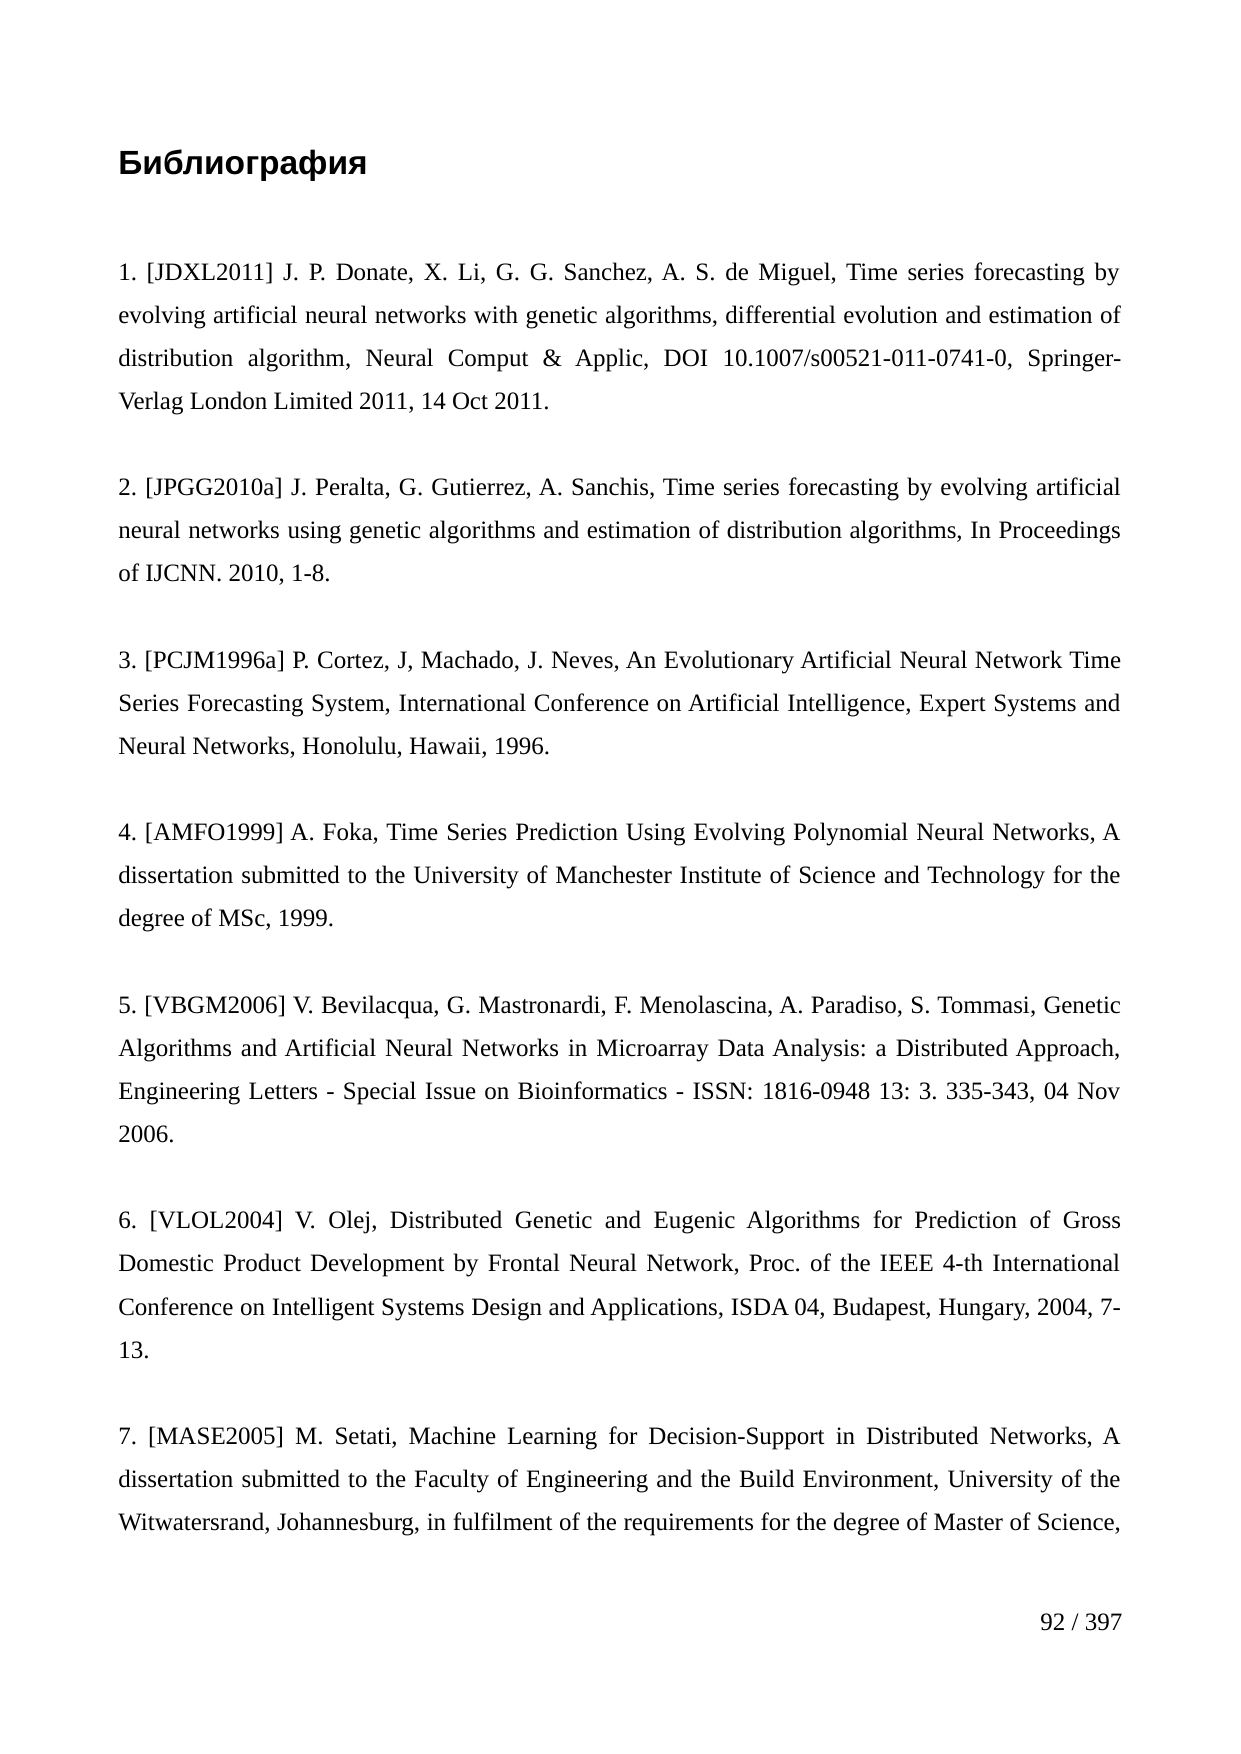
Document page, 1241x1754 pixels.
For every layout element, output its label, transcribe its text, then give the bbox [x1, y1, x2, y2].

text 3. [PCJM1996a] P. Cortez, J, Machado, J. Neves, An Evolutionary Artificial Neural Network Time Series Forecasting System, International Conference on Artificial Intelligence, Expert Systems and Neural Networks, Honolulu, Hawaii, 1996. [118, 645, 1122, 760]
text 5. [VBGM2006] V. Bevilacqua, G. Mastronardi, F. Menolascina, A. Paradiso, S. Tommasi, Genetic Algorithms and Artificial Neural Networks in Microarray Data Analysis: a Distributed Approach, Engineering Letters - Special Issue on Bioinformatics - ISSN: 1816-0948 13: 3. 335-343, 04 Nov 2006. [118, 990, 1122, 1148]
subtitle Библиография [118, 143, 1122, 182]
text 2. [JPGG2010a] J. Peralta, G. Gutierrez, A. Sanchis, Time series forecasting by evolving artificial neural networks using genetic algorithms and estimation of distribution algorithms, In Proceedings of IJCNN. 2010, 1-8. [118, 472, 1122, 587]
text 1. [JDXL2011] J. P. Donate, X. Li, G. G. Sanchez, A. S. de Miguel, Time series forecasting by evolving artificial neural networks with genetic algorithms, differential evolution and estimation of distribution algorithm, Neural Comput & Applic, DOI 10.1007/s00521-011-0741-0, Springer-Verlag London Limited 2011, 14 Oct 2011. [118, 257, 1122, 415]
text 4. [AMFO1999] A. Foka, Time Series Prediction Using Evolving Polynomial Neural Networks, A dissertation submitted to the University of Manchester Institute of Science and Technology for the degree of MSc, 1999. [118, 817, 1122, 932]
text 6. [VLOL2004] V. Olej, Distributed Genetic and Eugenic Algorithms for Prediction of Gross Domestic Product Development by Frontal Neural Network, Proc. of the IEEE 4-th International Conference on Intelligent Systems Design and Applications, ISDA 04, Budapest, Hungary, 2004, 7-13. [118, 1205, 1122, 1363]
text 7. [MASE2005] M. Setati, Machine Learning for Decision-Support in Distributed Networks, A dissertation submitted to the Faculty of Engineering and the Build Environment, University of the Witwatersrand, Johannesburg, in fulfilment of the requirements for the degree of Master of Science, [118, 1421, 1122, 1536]
